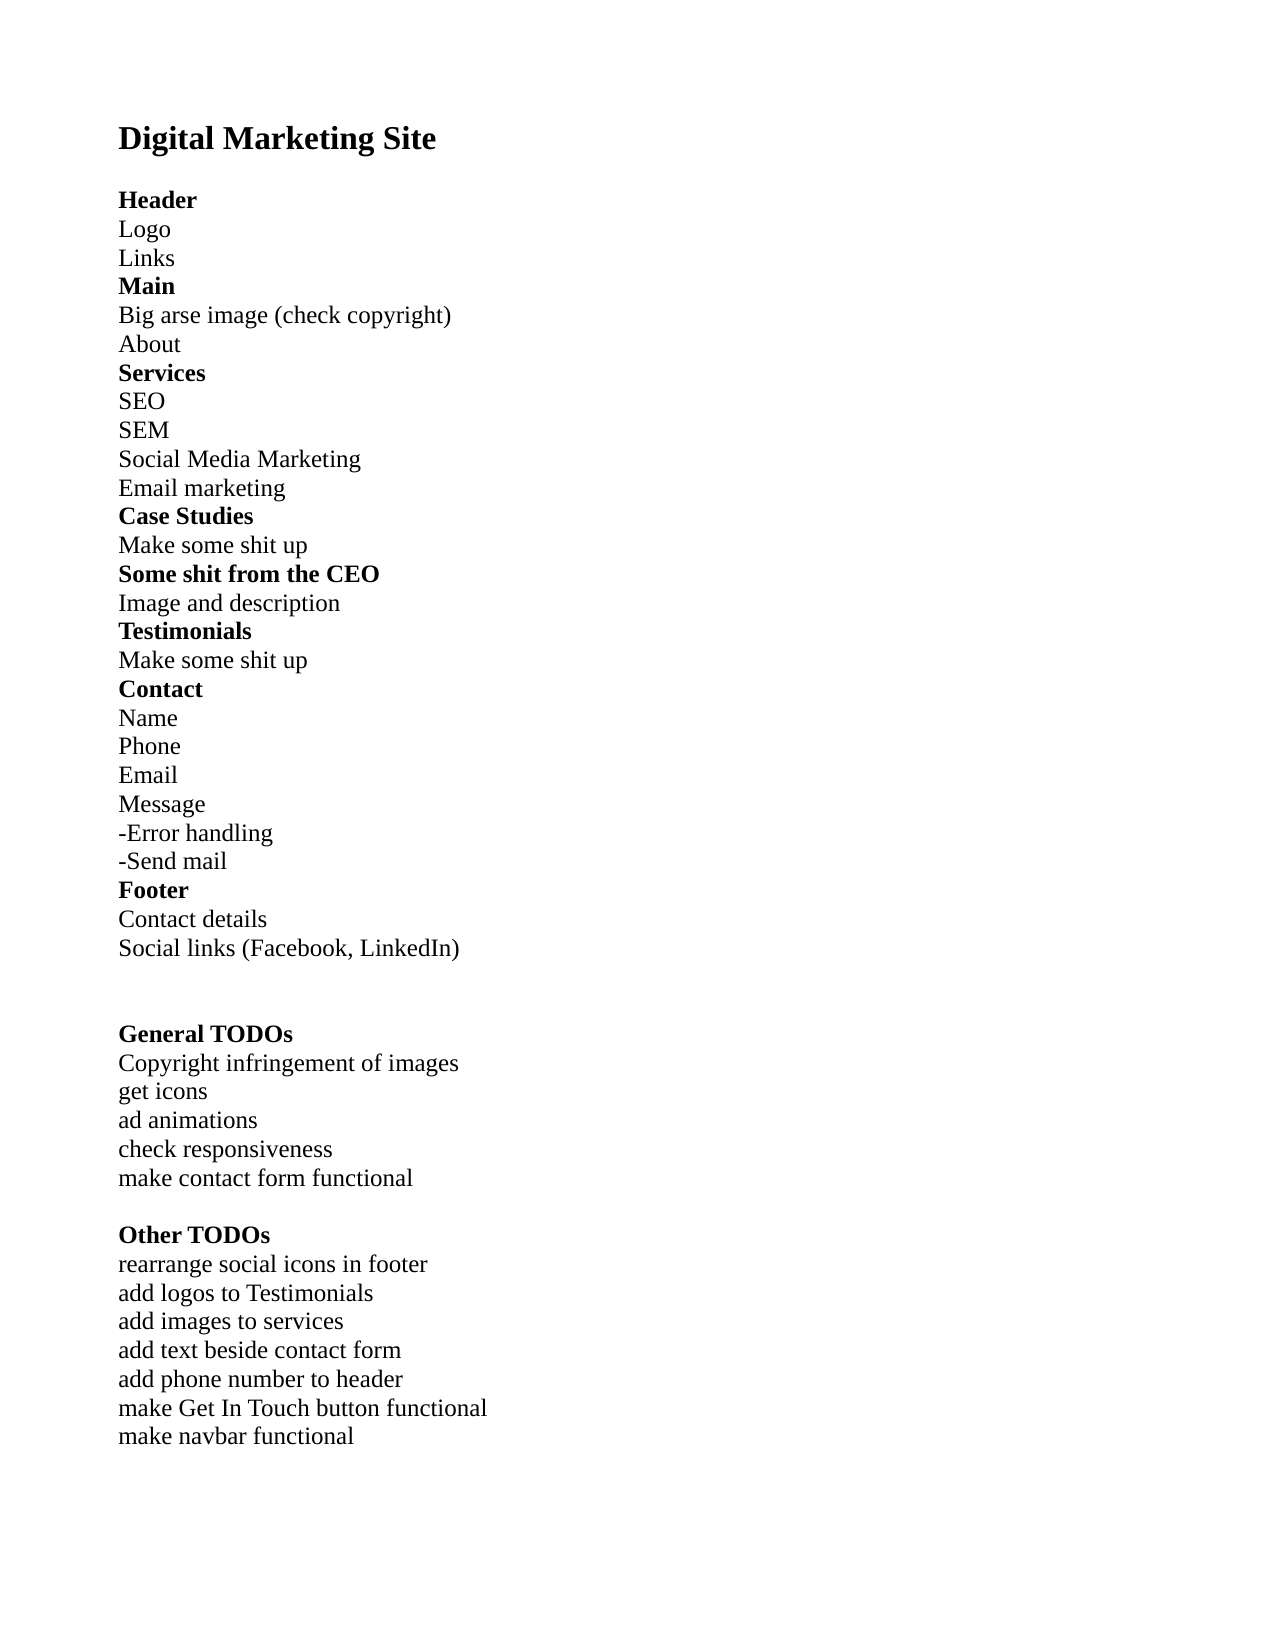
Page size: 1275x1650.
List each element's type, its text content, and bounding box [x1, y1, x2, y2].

text Some shit from the CEO [118, 559, 1157, 588]
text Links [118, 243, 1157, 271]
text Email marketing [118, 473, 1157, 501]
text Copyright infringement of images [118, 1048, 1157, 1076]
text Header [118, 185, 1157, 214]
text Phone [118, 731, 1157, 760]
text About [118, 329, 1157, 358]
text make navbar functional [118, 1421, 1157, 1450]
text Logo [118, 214, 1157, 243]
text Email [118, 760, 1157, 789]
text Name [118, 703, 1157, 731]
text Case Studies [118, 501, 1157, 530]
text check responsiveness [118, 1134, 1157, 1163]
text Testimonials [118, 616, 1157, 645]
text Contact [118, 674, 1157, 703]
text Main [118, 271, 1157, 300]
text Footer [118, 875, 1157, 904]
text get icons [118, 1076, 1157, 1105]
text ad animations [118, 1105, 1157, 1134]
text Contact details [118, 904, 1157, 933]
text add logos to Testimonials [118, 1278, 1157, 1306]
text SEM [118, 415, 1157, 444]
text make contact form functional [118, 1163, 1157, 1191]
text -Error handling [118, 818, 1157, 846]
text SEO [118, 386, 1157, 415]
text Social links (Facebook, LinkedIn) [118, 933, 1157, 961]
text Services [118, 358, 1157, 386]
text rearrange social icons in footer [118, 1249, 1157, 1278]
text Digital Marketing Site [118, 118, 1157, 156]
text Social Media Marketing [118, 444, 1157, 473]
text add images to services [118, 1306, 1157, 1335]
text Make some shit up [118, 645, 1157, 674]
text make Get In Touch button functional [118, 1393, 1157, 1421]
text add text beside contact form [118, 1335, 1157, 1364]
text Message [118, 789, 1157, 818]
text Image and description [118, 588, 1157, 616]
text add phone number to header [118, 1364, 1157, 1393]
text General TODOs [118, 1019, 1157, 1048]
text -Send mail [118, 846, 1157, 875]
text Big arse image (check copyright) [118, 300, 1157, 329]
text Make some shit up [118, 530, 1157, 559]
text Other TODOs [118, 1220, 1157, 1249]
